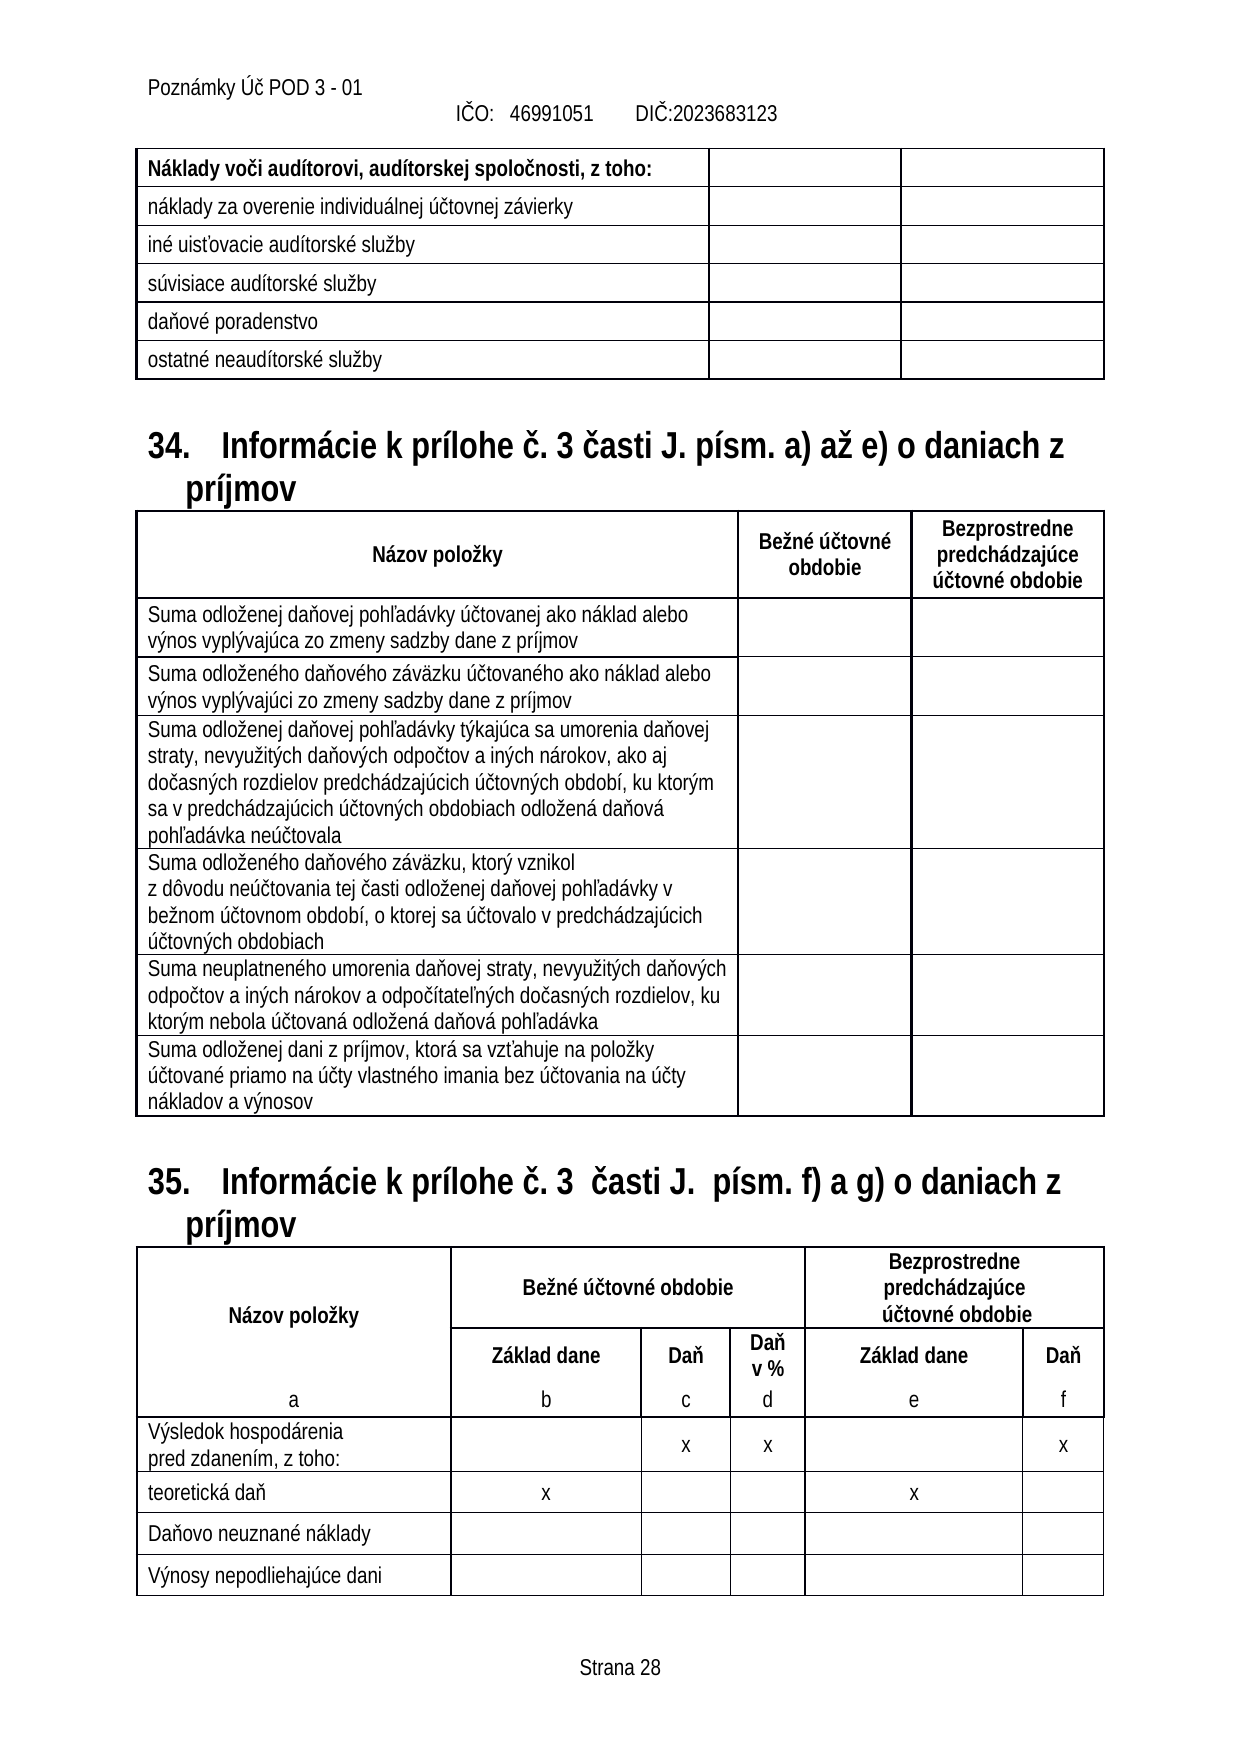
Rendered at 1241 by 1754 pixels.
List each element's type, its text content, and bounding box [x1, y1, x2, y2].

table_cell d [731, 1382, 804, 1416]
table_cell e [806, 1382, 1022, 1416]
table_cell Výsledok hospodárenia pred zdanením, z toho: [138, 1418, 450, 1471]
table_cell b [452, 1382, 640, 1416]
table_cell x [452, 1472, 641, 1512]
table_cell Suma neuplatneného umorenia daňovej straty, nevyužitých daňových odpočtov a iných nárokov a odpočítateľných dočasných rozdielov, ku ktorým nebola účtovaná odložená daňová pohľadávka [138, 955, 737, 1034]
table_header Bezprostredne predchádzajúce účtovné obdobie [806, 1248, 1103, 1327]
table_cell [902, 149, 1103, 186]
table_header Bežné účtovné obdobie [452, 1248, 804, 1327]
table_cell Daň v % [731, 1329, 804, 1382]
table_cell [642, 1472, 730, 1512]
table_cell f [1024, 1382, 1103, 1416]
table_cell [913, 849, 1103, 954]
table_cell x [806, 1472, 1022, 1512]
table_cell [710, 187, 900, 224]
table_cell [710, 226, 900, 263]
table_cell [731, 1555, 804, 1595]
table_cell x [731, 1418, 804, 1471]
table_cell Daň [642, 1329, 729, 1382]
table_cell [739, 1036, 910, 1114]
table_cell [710, 341, 900, 378]
table_cell [1023, 1555, 1103, 1595]
table_cell Daň [1024, 1329, 1103, 1382]
table_cell [452, 1555, 641, 1595]
table_cell [913, 1036, 1103, 1114]
table_cell [902, 264, 1103, 301]
table_header Bezprostredne predchádzajúce účtovné obdobie [913, 512, 1103, 597]
table_cell súvisiace audítorské služby [138, 264, 708, 301]
table_cell [731, 1472, 804, 1512]
table_cell [739, 955, 910, 1034]
table_cell x [642, 1418, 730, 1471]
table_cell [642, 1555, 730, 1595]
table_cell [710, 303, 900, 340]
table_cell [710, 264, 900, 301]
table_cell [902, 303, 1103, 340]
table_cell [902, 341, 1103, 378]
table_cell x [1023, 1418, 1103, 1471]
table_cell [452, 1513, 641, 1553]
table_cell [913, 955, 1103, 1034]
table_header Názov položky [138, 1248, 450, 1382]
table_cell [452, 1418, 641, 1471]
table_cell [739, 849, 910, 954]
table_cell [710, 149, 900, 186]
table_cell [902, 226, 1103, 263]
table_cell Suma odloženého daňového záväzku, ktorý vznikol z dôvodu neúčtovania tej časti odloženej daňovej pohľadávky v bežnom účtovnom období, o ktorej sa účtovalo v predchádzajúcich účtovných obdobiach [138, 849, 737, 954]
table_cell Suma odloženej daňovej pohľadávky účtovanej ako náklad alebo výnos vyplývajúca zo zmeny sadzby dane z príjmov [138, 599, 737, 656]
table_cell iné uisťovacie audítorské služby [138, 226, 708, 263]
table_cell Náklady voči audítorovi, audítorskej spoločnosti, z toho: [138, 149, 708, 186]
table_header Názov položky [138, 512, 737, 597]
table_cell c [642, 1382, 729, 1416]
table_cell Základ dane [806, 1329, 1022, 1382]
table_cell [913, 657, 1103, 715]
table_cell [1023, 1513, 1103, 1553]
table_cell [642, 1513, 730, 1553]
table_cell [913, 716, 1103, 848]
table_cell Suma odloženej daňovej pohľadávky týkajúca sa umorenia daňovej straty, nevyužitých daňových odpočtov a iných nárokov, ako aj dočasných rozdielov predchádzajúcich účtovných období, ku ktorým sa v predchádzajúcich účtovných obdobiach odložená daňová pohľadávka neúčtovala [138, 716, 737, 848]
table_cell daňové poradenstvo [138, 303, 708, 340]
table_cell Výnosy nepodliehajúce dani [138, 1555, 450, 1595]
title Informácie k prílohe č. 3 časti J. písm. f) a g) o daniach z príjmov [148, 1160, 1092, 1246]
table_cell [913, 599, 1103, 656]
table_cell Suma odloženej dani z príjmov, ktorá sa vzťahuje na položky účtované priamo na účty vlastného imania bez účtovania na účty nákladov a výnosov [138, 1036, 737, 1114]
table_header Bežné účtovné obdobie [739, 512, 910, 597]
table_cell [902, 187, 1103, 224]
table_cell Základ dane [452, 1329, 640, 1382]
title Informácie k prílohe č. 3 časti J. písm. a) až e) o daniach z príjmov [148, 423, 1092, 509]
table_cell a [138, 1382, 450, 1416]
table_cell [806, 1513, 1022, 1553]
table_cell [739, 599, 910, 656]
table_cell teoretická daň [138, 1472, 450, 1512]
table_cell náklady za overenie individuálnej účtovnej závierky [138, 187, 708, 224]
table_cell ostatné neaudítorské služby [138, 341, 708, 378]
table_cell [731, 1513, 804, 1553]
table_cell Daňovo neuznané náklady [138, 1513, 450, 1553]
table_cell [806, 1418, 1022, 1471]
table_cell [1023, 1472, 1103, 1512]
table_cell [739, 716, 910, 848]
table_cell [739, 657, 910, 715]
table_cell Suma odloženého daňového záväzku účtovaného ako náklad alebo výnos vyplývajúci zo zmeny sadzby dane z príjmov [138, 658, 737, 715]
table_cell [806, 1555, 1022, 1595]
